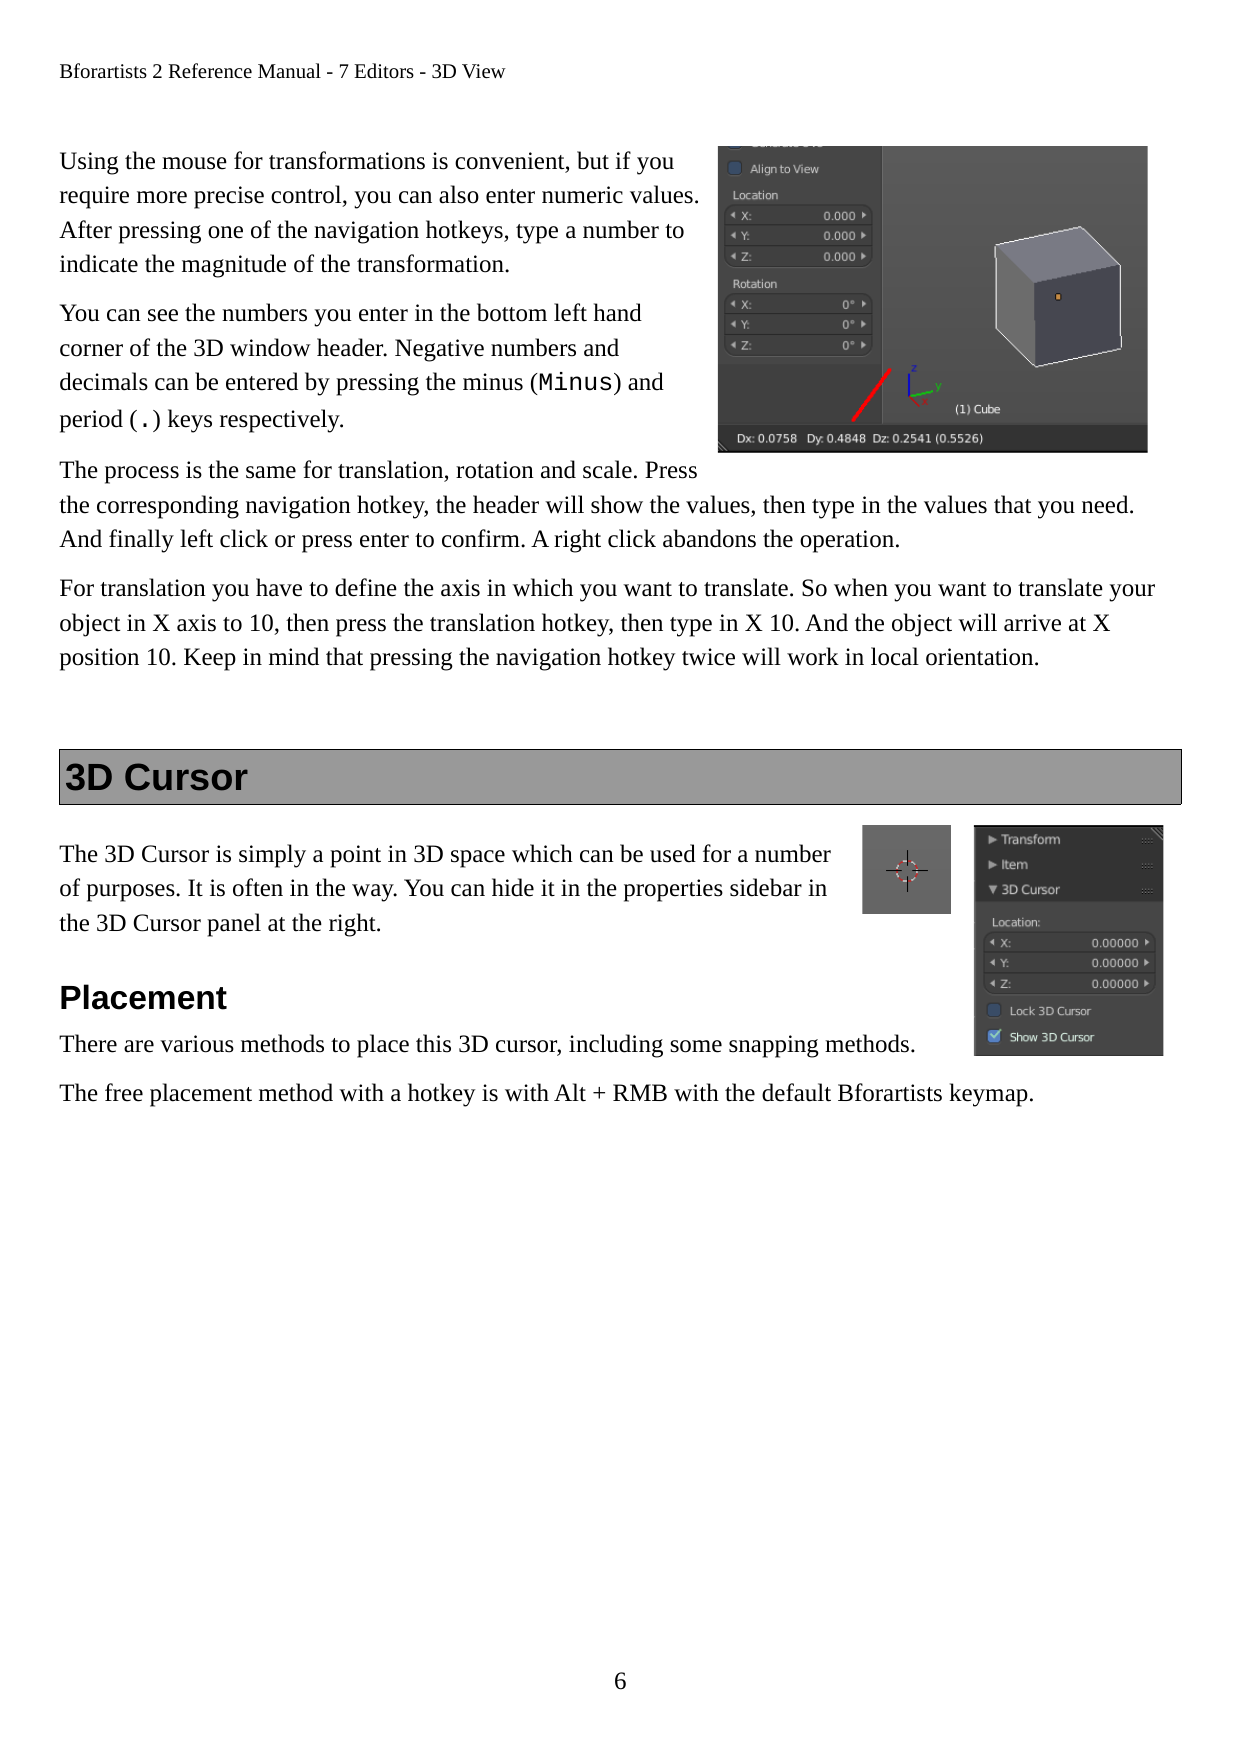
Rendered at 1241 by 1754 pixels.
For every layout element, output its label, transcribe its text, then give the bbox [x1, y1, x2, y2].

picture [973, 825, 1164, 1056]
picture [862, 825, 951, 914]
text [1148, 298, 1181, 435]
subtitle Placement [59, 978, 973, 1016]
text The free placement method with a hotkey is with Alt + RMB with the default Bforartists keymap. [59, 1078, 1181, 1107]
picture [717, 146, 1148, 453]
text The 3D Cursor is simply a point in 3D space which can be used for a number of purposes. It is often in the way. You can hide it in the properties sidebar in the 3D Cursor panel at the right. [59, 839, 973, 936]
text You can see the numbers you enter in the bottom left hand corner of the 3D window header. Negative numbers and decimals can be entered by pressing the minus (Minus) and period (.) keys respectively. [59, 298, 717, 435]
text There are various methods to place this 3D cursor, including some snapping methods. [59, 1029, 1181, 1057]
text Using the mouse for transformations is convenient, but if you require more precise control, you can also enter numeric values. After pressing one of the navigation hotkeys, type a number to indicate the magnitude of the transformation. [59, 146, 717, 278]
text For translation you have to define the axis in which you want to translate. So when you want to translate your object in X axis to 10, then press the translation hotkey, then type in X 10. And the object will arrive at X position 10. Keep in mind that pressing the navigation hotkey twice will work in local orientation. [59, 573, 1181, 671]
subtitle [1164, 978, 1181, 1016]
text The process is the same for translation, rotation and scale. Press the corresponding navigation hotkey, the header will show the values, then type in the values that you need. And finally left click or press enter to confirm. A right click abandons the operation. [59, 455, 1181, 553]
table_header 3D Cursor [60, 750, 1181, 804]
